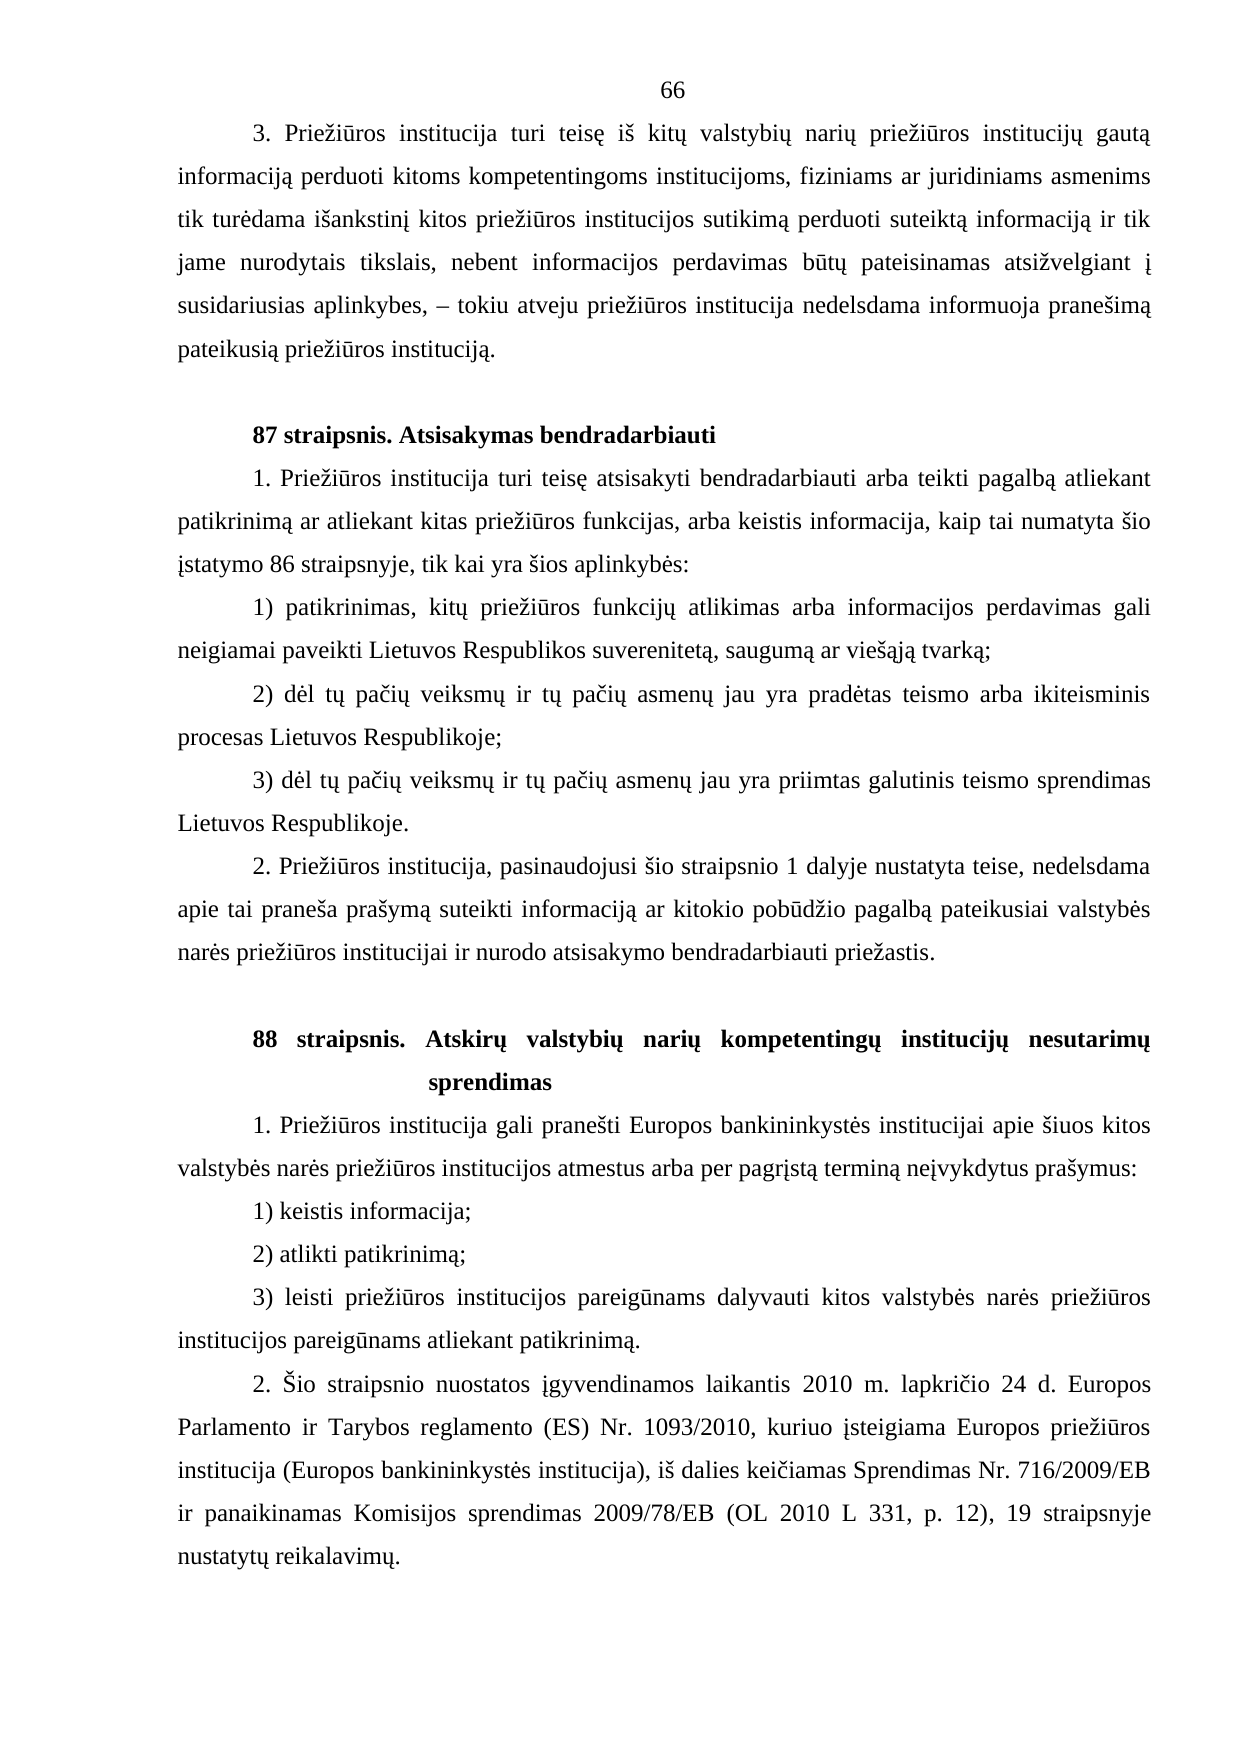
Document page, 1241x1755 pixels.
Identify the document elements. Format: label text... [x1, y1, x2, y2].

text 1) keistis informacija; [177, 1196, 1152, 1225]
text 1. Priežiūros institucija turi teisę atsisakyti bendradarbiauti arba teikti pagalbą atliekant patikrinimą ar atliekant kitas priežiūros funkcijas, arba keistis informacija, kaip tai numatyta šio įstatymo 86 straipsnyje, tik kai yra šios aplinkybės: [177, 463, 1152, 578]
text 2) dėl tų pačių veiksmų ir tų pačių asmenų jau yra pradėtas teismo arba ikiteisminis procesas Lietuvos Respublikoje; [177, 679, 1152, 751]
text 3. Priežiūros institucija turi teisę iš kitų valstybių narių priežiūros institucijų gautą informaciją perduoti kitoms kompetentingoms institucijoms, fiziniams ar juridiniams asmenims tik turėdama išankstinį kitos priežiūros institucijos sutikimą perduoti suteiktą informaciją ir tik jame nurodytais tikslais, nebent informacijos perdavimas būtų pateisinamas atsižvelgiant į susidariusias aplinkybes, – tokiu atveju priežiūros institucija nedelsdama informuoja pranešimą pateikusią priežiūros instituciją. [177, 118, 1152, 362]
text 1) patikrinimas, kitų priežiūros funkcijų atlikimas arba informacijos perdavimas gali neigiamai paveikti Lietuvos Respublikos suverenitetą, saugumą ar viešąją tvarką; [177, 592, 1152, 664]
text 2. Priežiūros institucija, pasinaudojusi šio straipsnio 1 dalyje nustatyta teise, nedelsdama apie tai praneša prašymą suteikti informaciją ar kitokio pobūdžio pagalbą pateikusiai valstybės narės priežiūros institucijai ir nurodo atsisakymo bendradarbiauti priežastis. [177, 851, 1152, 966]
text 88 straipsnis. Atskirų valstybių narių kompetentingų institucijų nesutarimų sprendimas [252, 1024, 1152, 1096]
text 3) leisti priežiūros institucijos pareigūnams dalyvauti kitos valstybės narės priežiūros institucijos pareigūnams atliekant patikrinimą. [177, 1282, 1152, 1354]
text 1. Priežiūros institucija gali pranešti Europos bankininkystės institucijai apie šiuos kitos valstybės narės priežiūros institucijos atmestus arba per pagrįstą terminą neįvykdytus prašymus: [177, 1110, 1152, 1182]
text 87 straipsnis. Atsisakymas bendradarbiauti [177, 420, 1152, 449]
text 2) atlikti patikrinimą; [177, 1239, 1152, 1268]
text 2. Šio straipsnio nuostatos įgyvendinamos laikantis 2010 m. lapkričio 24 d. Europos Parlamento ir Tarybos reglamento (ES) Nr. 1093/2010, kuriuo įsteigiama Europos priežiūros institucija (Europos bankininkystės institucija), iš dalies keičiamas Sprendimas Nr. 716/2009/EB ir panaikinamas Komisijos sprendimas 2009/78/EB (OL 2010 L 331, p. 12), 19 straipsnyje nustatytų reikalavimų. [177, 1369, 1152, 1570]
text 3) dėl tų pačių veiksmų ir tų pačių asmenų jau yra priimtas galutinis teismo sprendimas Lietuvos Respublikoje. [177, 765, 1152, 837]
